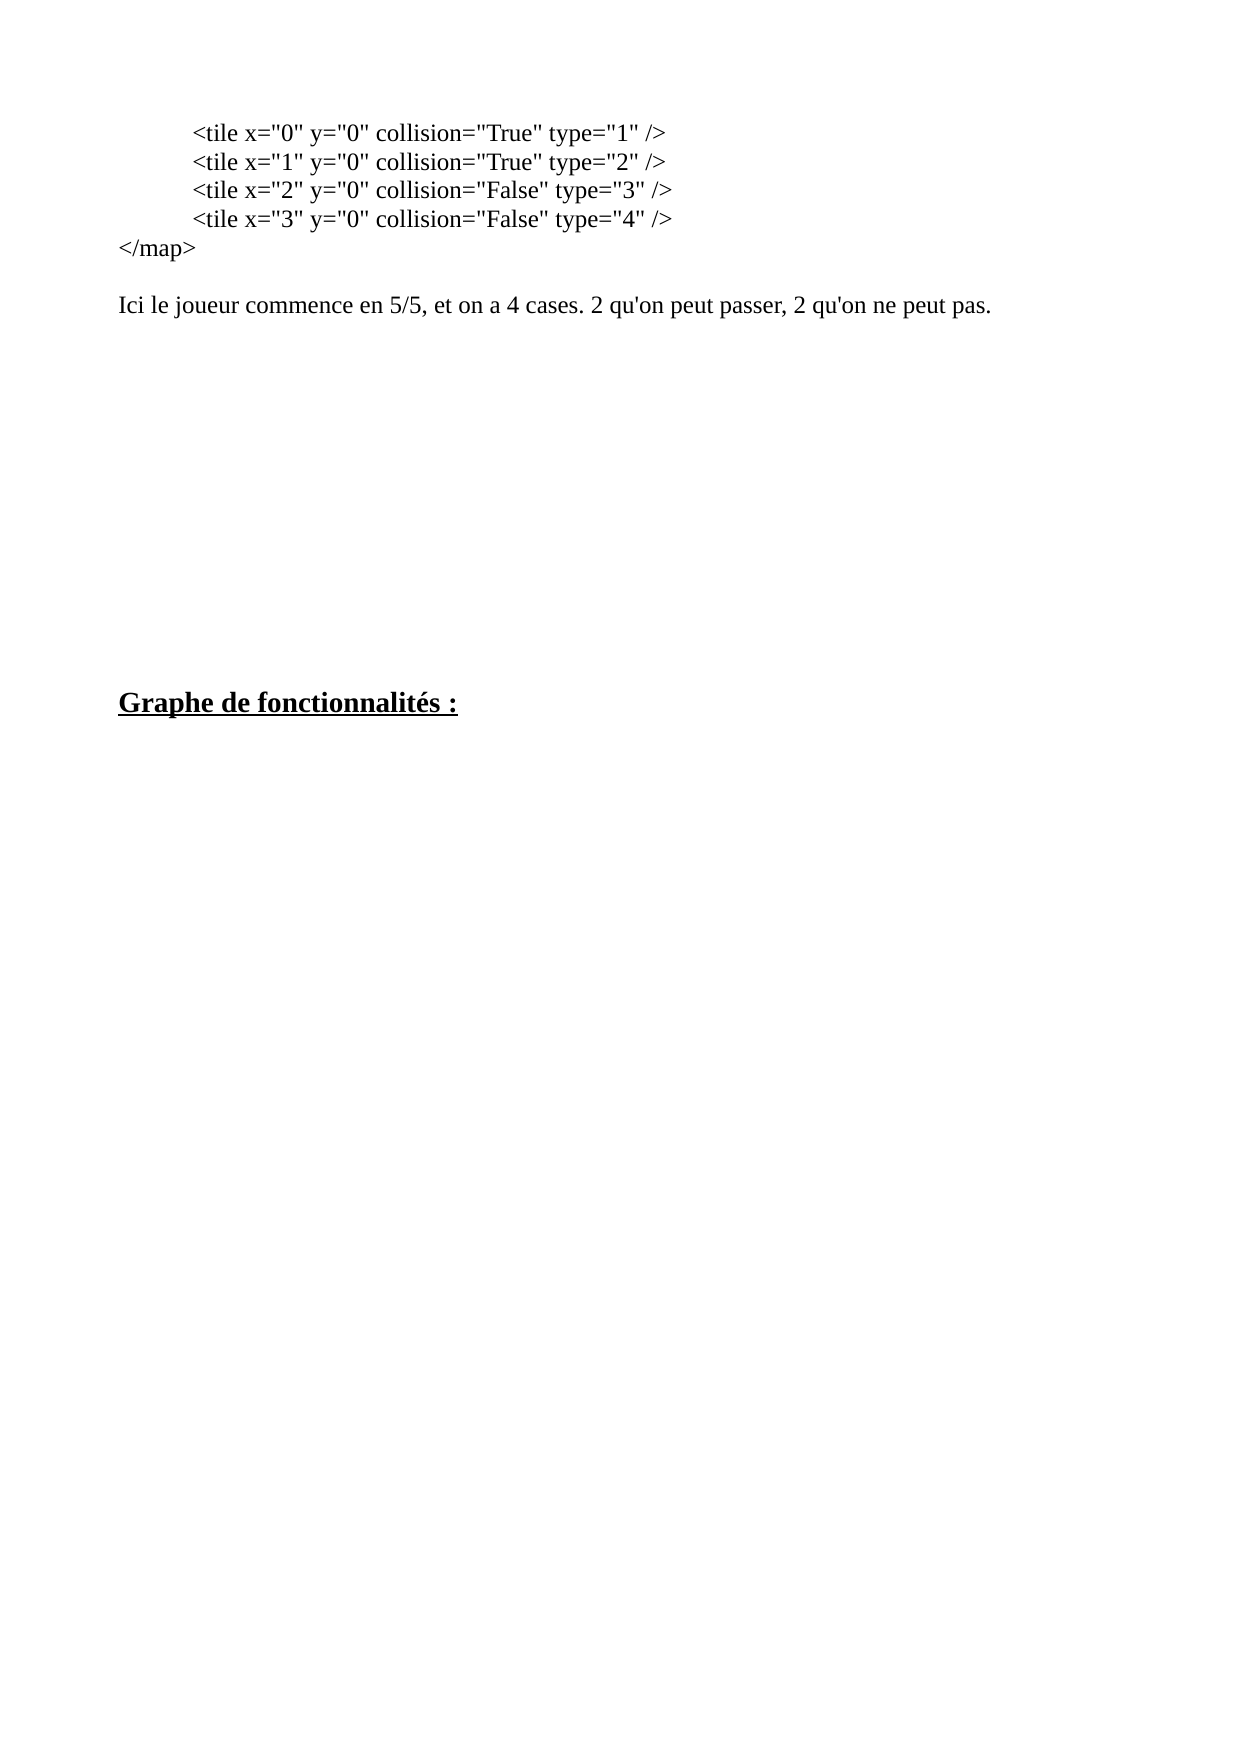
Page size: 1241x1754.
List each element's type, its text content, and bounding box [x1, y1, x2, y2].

text Ici le joueur commence en 5/5, et on a 4 cases. 2 qu'on peut passer, 2 qu'on ne peut pas. [118, 291, 1122, 319]
text </map> [118, 233, 1122, 262]
text <tile x="0" y="0" collision="True" type="1" /> [118, 118, 1122, 147]
text <tile x="2" y="0" collision="False" type="3" /> [118, 176, 1122, 204]
text Graphe de fonctionnalités : [118, 685, 1122, 718]
text <tile x="3" y="0" collision="False" type="4" /> [118, 204, 1122, 233]
text <tile x="1" y="0" collision="True" type="2" /> [118, 147, 1122, 176]
